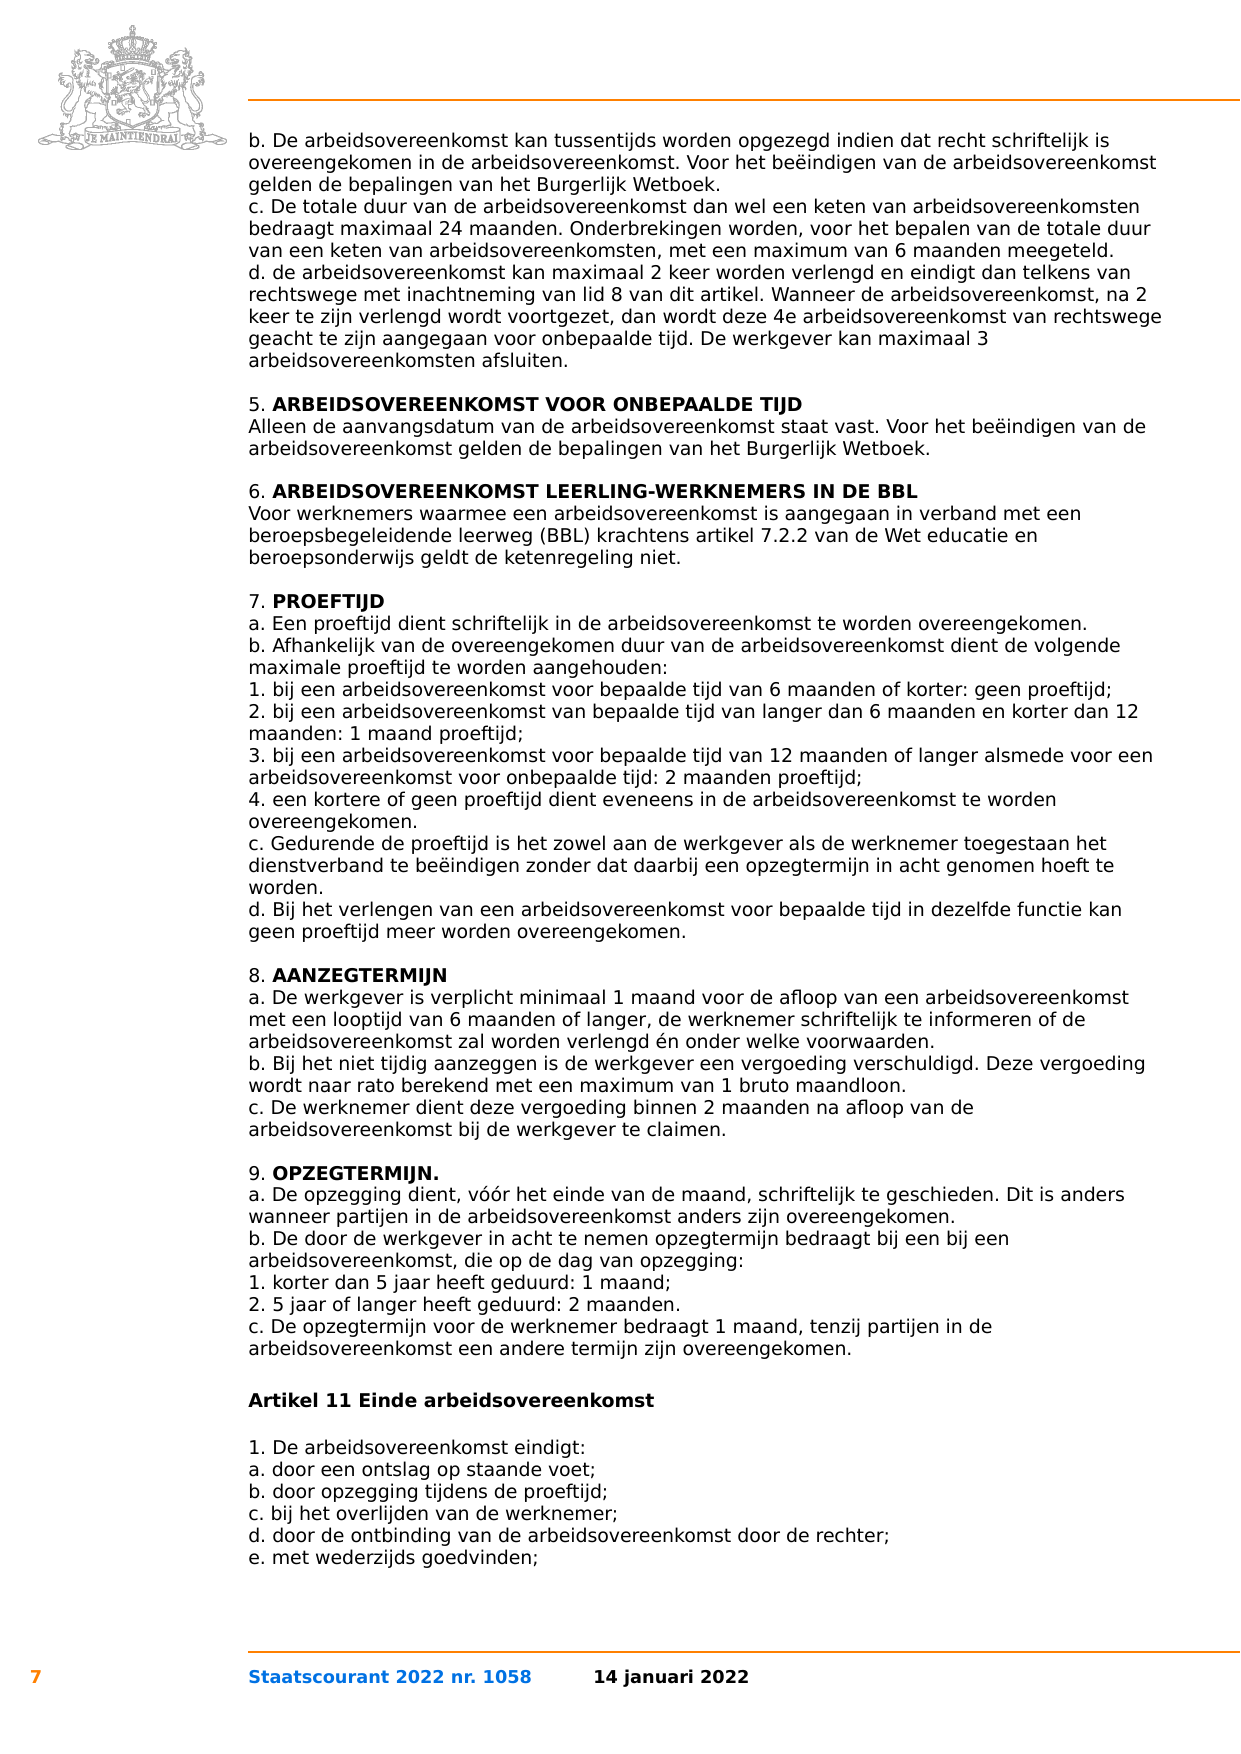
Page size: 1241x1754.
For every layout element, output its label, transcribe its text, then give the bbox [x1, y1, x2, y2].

text 2. bij een arbeidsovereenkomst van bepaalde tijd van langer dan 6 maanden en korter dan 12 maanden: 1 maand proeftijd; [248, 701, 1163, 745]
text b. door opzegging tijdens de proeftijd; [248, 1481, 1163, 1503]
text b. De arbeidsovereenkomst kan tussentijds worden opgezegd indien dat recht schriftelijk is overeengekomen in de arbeidsovereenkomst. Voor het beëindigen van de arbeidsovereenkomst gelden de bepalingen van het Burgerlijk Wetboek. [248, 130, 1163, 196]
text 3. bij een arbeidsovereenkomst voor bepaalde tijd van 12 maanden of langer alsmede voor een arbeidsovereenkomst voor onbepaalde tijd: 2 maanden proeftijd; [248, 745, 1163, 789]
text 6. ARBEIDSOVEREENKOMST LEERLING-WERKNEMERS IN DE BBL [248, 481, 1163, 503]
text Voor werknemers waarmee een arbeidsovereenkomst is aangegaan in verband met een beroepsbegeleidende leerweg (BBL) krachtens artikel 7.2.2 van de Wet educatie en beroepsonderwijs geldt de ketenregeling niet. [248, 503, 1163, 569]
text d. Bij het verlengen van een arbeidsovereenkomst voor bepaalde tijd in dezelfde functie kan geen proeftijd meer worden overeengekomen. [248, 899, 1163, 943]
text c. De opzegtermijn voor de werknemer bedraagt 1 maand, tenzij partijen in de arbeidsovereenkomst een andere termijn zijn overeengekomen. [248, 1316, 1163, 1360]
text 1. bij een arbeidsovereenkomst voor bepaalde tijd van 6 maanden of korter: geen proeftijd; [248, 679, 1163, 701]
text d. door de ontbinding van de arbeidsovereenkomst door de rechter; [248, 1525, 1163, 1547]
text c. De werknemer dient deze vergoeding binnen 2 maanden na afloop van de arbeidsovereenkomst bij de werkgever te claimen. [248, 1097, 1163, 1141]
text c. Gedurende de proeftijd is het zowel aan de werkgever als de werknemer toegestaan het dienstverband te beëindigen zonder dat daarbij een opzegtermijn in acht genomen hoeft te worden. [248, 833, 1163, 899]
text 9. OPZEGTERMIJN. [248, 1162, 1163, 1184]
text b. Afhankelijk van de overeengekomen duur van de arbeidsovereenkomst dient de volgende maximale proeftijd te worden aangehouden: [248, 635, 1163, 679]
text a. De opzegging dient, vóór het einde van de maand, schriftelijk te geschieden. Dit is anders wanneer partijen in de arbeidsovereenkomst anders zijn overeengekomen. [248, 1184, 1163, 1228]
text 7. PROEFTIJD [248, 591, 1163, 613]
text d. de arbeidsovereenkomst kan maximaal 2 keer worden verlengd en eindigt dan telkens van rechtswege met inachtneming van lid 8 van dit artikel. Wanneer de arbeidsovereenkomst, na 2 keer te zijn verlengd wordt voortgezet, dan wordt deze 4e arbeidsovereenkomst van rechtswege geacht te zijn aangegaan voor onbepaalde tijd. De werkgever kan maximaal 3 arbeidsovereenkomsten afsluiten. [248, 262, 1163, 372]
text 1. De arbeidsovereenkomst eindigt: [248, 1437, 1163, 1459]
text c. De totale duur van de arbeidsovereenkomst dan wel een keten van arbeidsovereenkomsten bedraagt maximaal 24 maanden. Onderbrekingen worden, voor het bepalen van de totale duur van een keten van arbeidsovereenkomsten, met een maximum van 6 maanden meegeteld. [248, 196, 1163, 262]
text 1. korter dan 5 jaar heeft geduurd: 1 maand; [248, 1272, 1163, 1294]
text Alleen de aanvangsdatum van de arbeidsovereenkomst staat vast. Voor het beëindigen van de arbeidsovereenkomst gelden de bepalingen van het Burgerlijk Wetboek. [248, 416, 1163, 459]
text 8. AANZEGTERMIJN [248, 965, 1163, 987]
text c. bij het overlijden van de werknemer; [248, 1503, 1163, 1525]
text 4. een kortere of geen proeftijd dient eveneens in de arbeidsovereenkomst te worden overeengekomen. [248, 789, 1163, 833]
text a. De werkgever is verplicht minimaal 1 maand voor de afloop van een arbeidsovereenkomst met een looptijd van 6 maanden of langer, de werknemer schriftelijk te informeren of de arbeidsovereenkomst zal worden verlengd én onder welke voorwaarden. [248, 987, 1163, 1053]
text 5. ARBEIDSOVEREENKOMST VOOR ONBEPAALDE TIJD [248, 393, 1163, 416]
text e. met wederzijds goedvinden; [248, 1547, 1163, 1569]
text a. door een ontslag op staande voet; [248, 1459, 1163, 1481]
subtitle Artikel 11 Einde arbeidsovereenkomst [248, 1390, 1163, 1412]
text a. Een proeftijd dient schriftelijk in de arbeidsovereenkomst te worden overeengekomen. [248, 613, 1163, 635]
text 2. 5 jaar of langer heeft geduurd: 2 maanden. [248, 1294, 1163, 1316]
text b. Bij het niet tijdig aanzeggen is de werkgever een vergoeding verschuldigd. Deze vergoeding wordt naar rato berekend met een maximum van 1 bruto maandloon. [248, 1053, 1163, 1097]
picture [38, 25, 227, 150]
text b. De door de werkgever in acht te nemen opzegtermijn bedraagt bij een bij een arbeidsovereenkomst, die op de dag van opzegging: [248, 1228, 1163, 1272]
